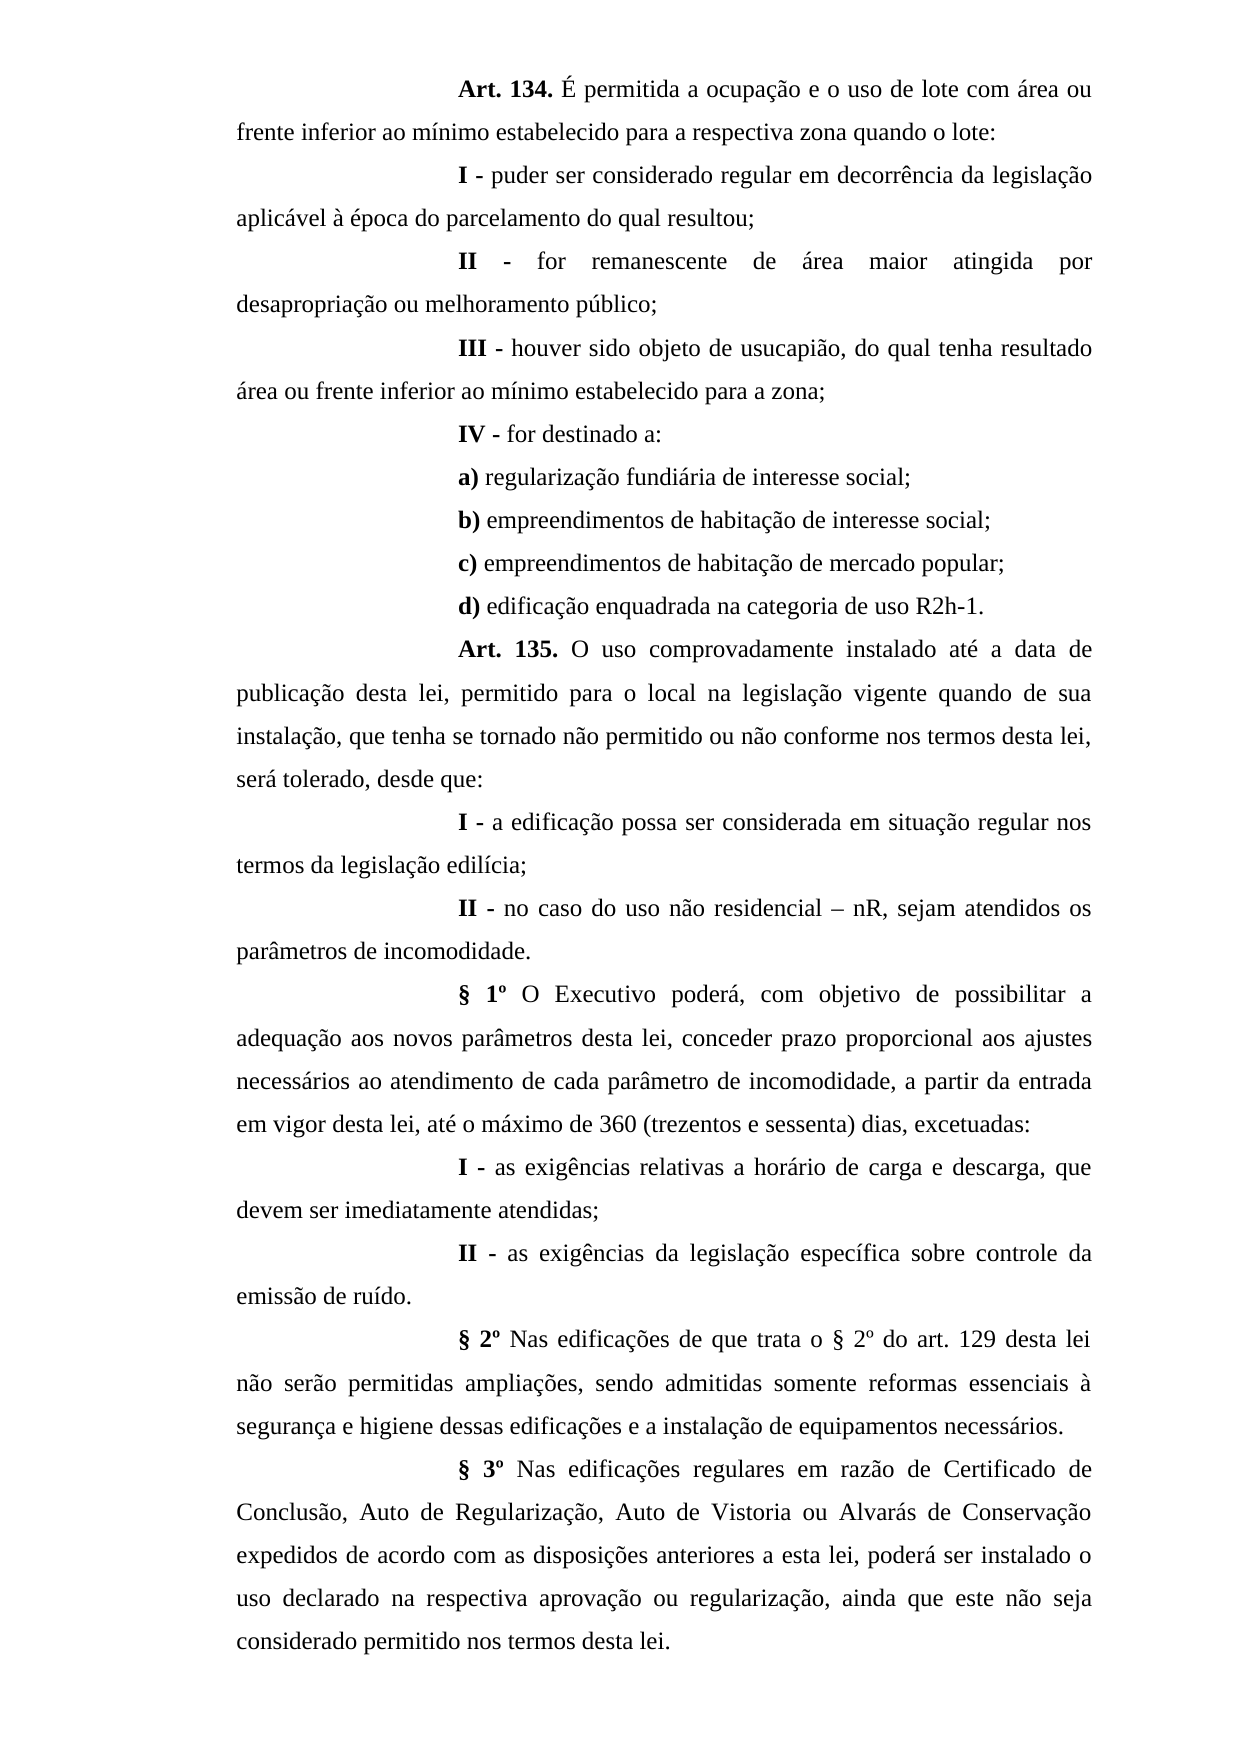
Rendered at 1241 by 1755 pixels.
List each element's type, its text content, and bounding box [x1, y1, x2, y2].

text II - no caso do uso não residencial – nR, sejam atendidos os parâmetros de incomodidade. [236, 893, 1093, 965]
text IV - for destinado a: [236, 419, 1093, 448]
text § 1º O Executivo poderá, com objetivo de possibilitar a adequação aos novos parâmetros desta lei, conceder prazo proporcional aos ajustes necessários ao atendimento de cada parâmetro de incomodidade, a partir da entrada em vigor desta lei, até o máximo de 360 (trezentos e sessenta) dias, excetuadas: [236, 979, 1093, 1138]
text II - as exigências da legislação específica sobre controle da emissão de ruído. [236, 1238, 1093, 1310]
text d) edificação enquadrada na categoria de uso R2h-1. [236, 591, 1093, 620]
text II - for remanescente de área maior atingida por desapropriação ou melhoramento público; [236, 246, 1093, 318]
text c) empreendimentos de habitação de mercado popular; [236, 548, 1093, 577]
text a) regularização fundiária de interesse social; [236, 462, 1093, 491]
text Art. 135. O uso comprovadamente instalado até a data de publicação desta lei, permitido para o local na legislação vigente quando de sua instalação, que tenha se tornado não permitido ou não conforme nos termos desta lei, será tolerado, desde que: [236, 634, 1093, 793]
text Art. 134. É permitida a ocupação e o uso de lote com área ou frente inferior ao mínimo estabelecido para a respectiva zona quando o lote: [236, 74, 1093, 146]
text § 3º Nas edificações regulares em razão de Certificado de Conclusão, Auto de Regularização, Auto de Vistoria ou Alvarás de Conservação expedidos de acordo com as disposições anteriores a esta lei, poderá ser instalado o uso declarado na respectiva aprovação ou regularização, ainda que este não seja considerado permitido nos termos desta lei. [236, 1454, 1093, 1655]
text I - puder ser considerado regular em decorrência da legislação aplicável à época do parcelamento do qual resultou; [236, 160, 1093, 232]
text I - a edificação possa ser considerada em situação regular nos termos da legislação edilícia; [236, 807, 1093, 879]
text III - houver sido objeto de usucapião, do qual tenha resultado área ou frente inferior ao mínimo estabelecido para a zona; [236, 333, 1093, 404]
text § 2º Nas edificações de que trata o § 2º do art. 129 desta lei não serão permitidas ampliações, sendo admitidas somente reformas essenciais à segurança e higiene dessas edificações e a instalação de equipamentos necessários. [236, 1324, 1093, 1439]
text b) empreendimentos de habitação de interesse social; [236, 505, 1093, 534]
text I - as exigências relativas a horário de carga e descarga, que devem ser imediatamente atendidas; [236, 1152, 1093, 1224]
